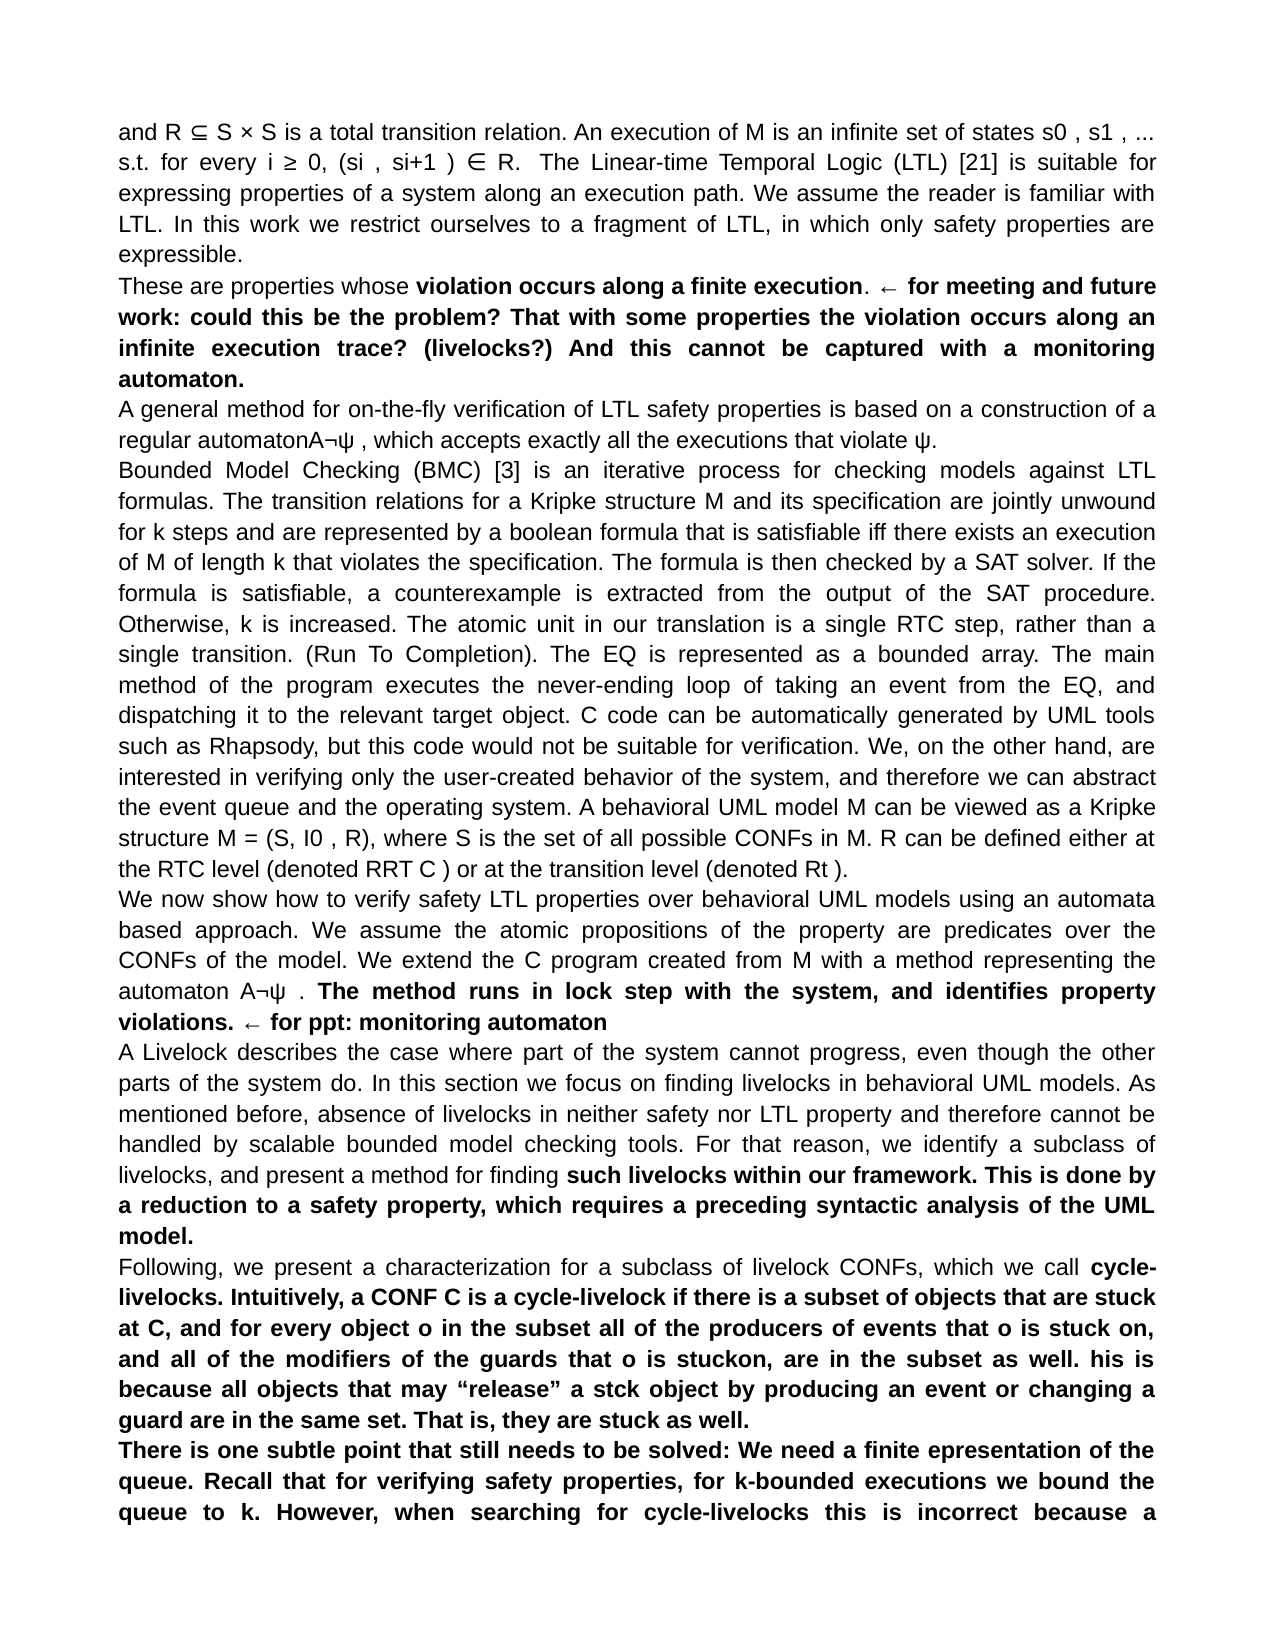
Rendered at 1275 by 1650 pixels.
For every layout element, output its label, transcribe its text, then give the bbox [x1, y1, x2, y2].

text Following, we present a characterization for a subclass of livelock CONFs, which we call cycle-livelocks. Intuitively, a CONF C is a cycle-livelock if there is a subset of objects that are stuck at C, and for every object o in the subset all of the producers of events that o is stuck on, and all of the modifiers of the guards that o is stuckon, are in the subset as well. his is because all objects that may “release” a stck object by producing an event or changing a guard are in the same set. That is, they are stuck as well. [118, 1253, 1157, 1433]
text and R ⊆ S × S is a total transition relation. An execution of M is an infinite set of states s0 , s1 , ... s.t. for every i ≥ 0, (si , si+1 ) ∈ R. The Linear-time Temporal Logic (LTL) [21] is suitable for expressing properties of a system along an execution path. We assume the reader is familiar with LTL. In this work we restrict ourselves to a fragment of LTL, in which only safety properties are expressible. [118, 118, 1157, 267]
text We now show how to verify safety LTL properties over behavioral UML models using an automata based approach. We assume the atomic propositions of the property are predicates over the CONFs of the model. We extend the C program created from M with a method representing the automaton A¬ψ . The method runs in lock step with the system, and identifies property violations. ← for ppt: monitoring automaton [118, 886, 1157, 1035]
text A general method for on-the-fly verification of LTL safety properties is based on a construction of a regular automatonA¬ψ , which accepts exactly all the executions that violate ψ. [118, 396, 1157, 453]
text There is one subtle point that still needs to be solved: We need a finite epresentation of the queue. Recall that for verifying safety properties, for k-bounded executions we bound the queue to k. However, when searching for cycle-livelocks this is incorrect because a [118, 1437, 1157, 1525]
text A Livelock describes the case where part of the system cannot progress, even though the other parts of the system do. In this section we focus on finding livelocks in behavioral UML models. As mentioned before, absence of livelocks in neither safety nor LTL property and therefore cannot be handled by scalable bounded model checking tools. For that reason, we identify a subclass of livelocks, and present a method for finding such livelocks within our framework. This is done by a reduction to a safety property, which requires a preceding syntactic analysis of the UML model. [118, 1039, 1157, 1249]
text Bounded Model Checking (BMC) [3] is an iterative process for checking models against LTL formulas. The transition relations for a Kripke structure M and its specification are jointly unwound for k steps and are represented by a boolean formula that is satisfiable iff there exists an execution of M of length k that violates the specification. The formula is then checked by a SAT solver. If the formula is satisfiable, a counterexample is extracted from the output of the SAT procedure. Otherwise, k is increased. The atomic unit in our translation is a single RTC step, rather than a single transition. (Run To Completion). The EQ is represented as a bounded array. The main method of the program executes the never-ending loop of taking an event from the EQ, and dispatching it to the relevant target object. C code can be automatically generated by UML tools such as Rhapsody, but this code would not be suitable for verification. We, on the other hand, are interested in verifying only the user-created behavior of the system, and therefore we can abstract the event queue and the operating system. A behavioral UML model M can be viewed as a Kripke structure M = (S, I0 , R), where S is the set of all possible CONFs in M. R can be defined either at the RTC level (denoted RRT C ) or at the transition level (denoted Rt ). [118, 457, 1157, 882]
text These are properties whose violation occurs along a finite execution. ← for meeting and future work: could this be the problem? That with some properties the violation occurs along an infinite execution trace? (livelocks?) And this cannot be captured with a monitoring automaton. [118, 271, 1157, 392]
